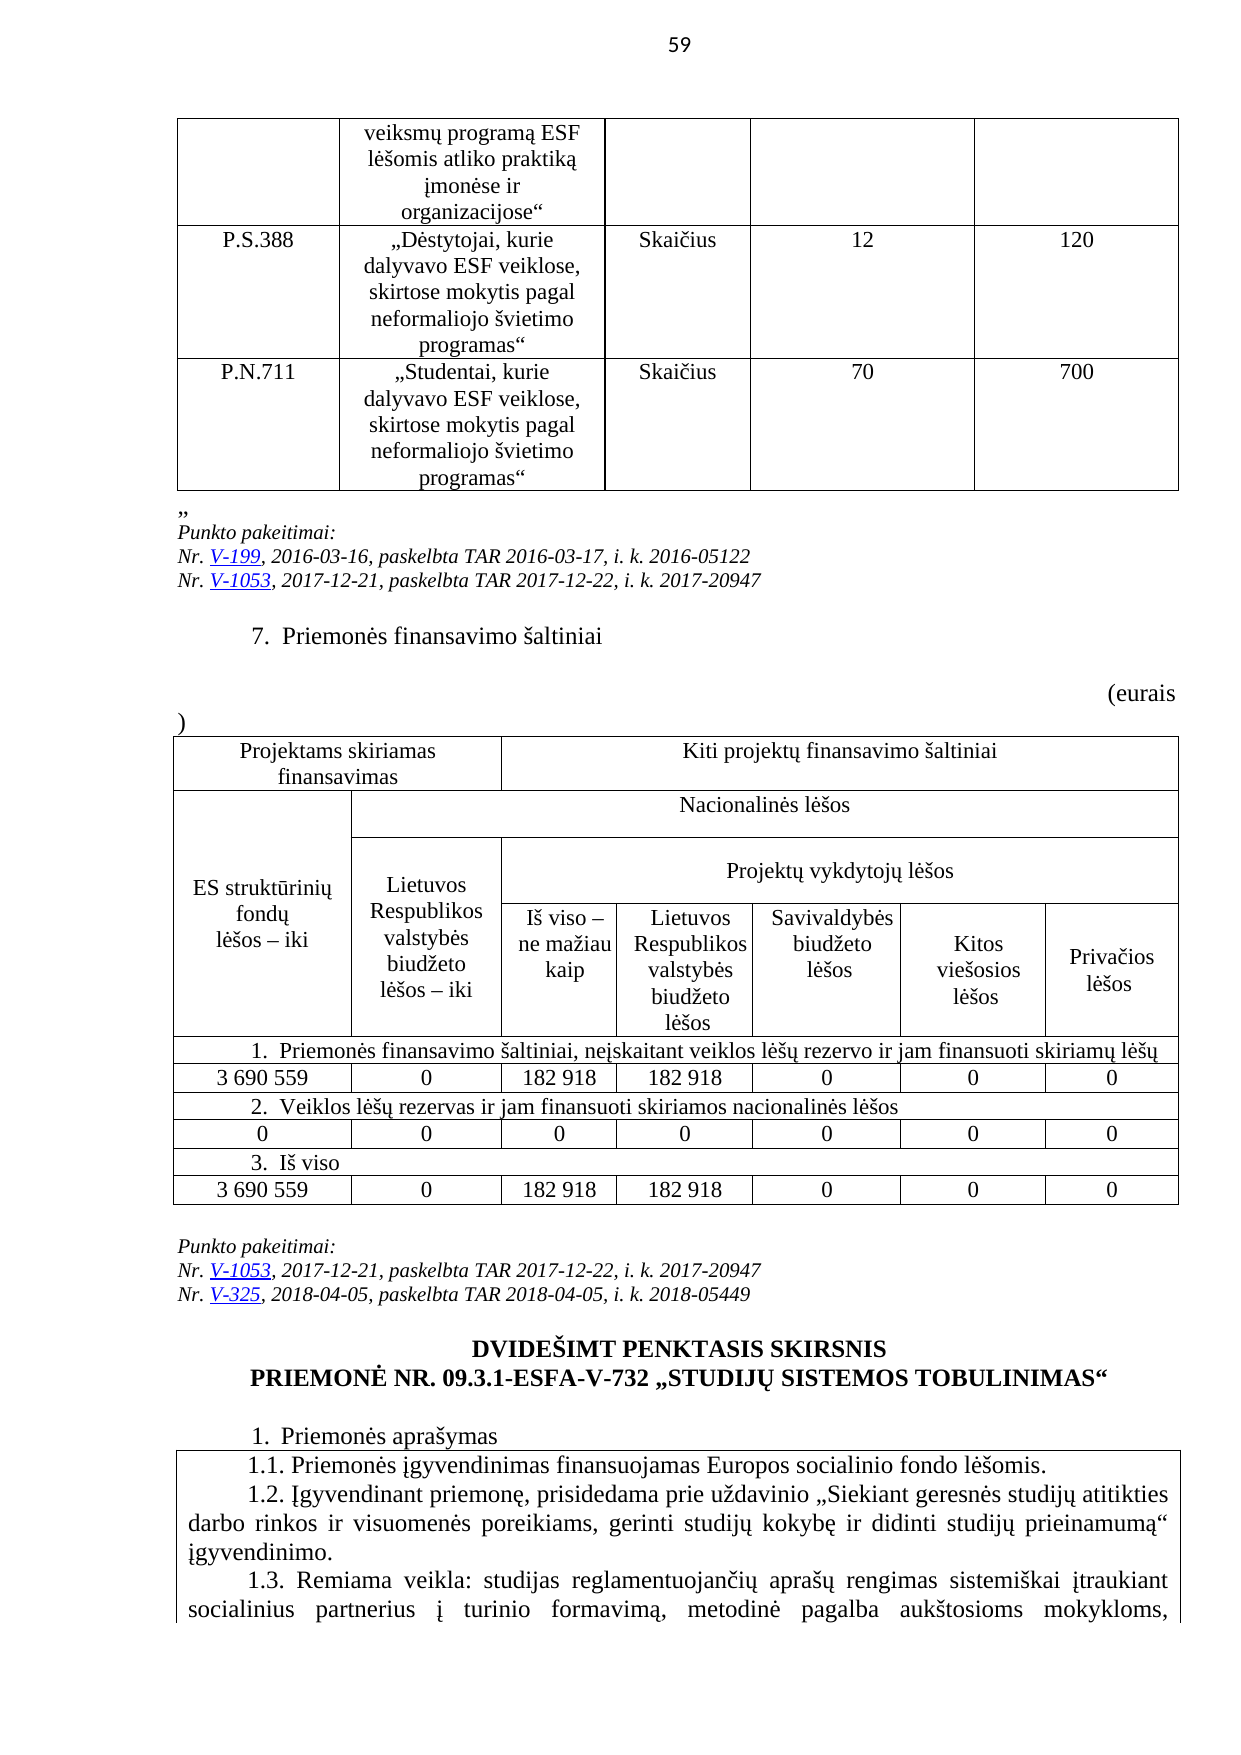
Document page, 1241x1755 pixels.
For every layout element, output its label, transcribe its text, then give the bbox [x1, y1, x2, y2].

table_cell 0 [1046, 1176, 1178, 1204]
table_cell Skaičius [606, 359, 750, 490]
table_cell 0 [753, 1120, 900, 1148]
table_cell [751, 119, 974, 224]
table_cell 182 918 [617, 1176, 752, 1204]
table_cell Lietuvos Respublikos valstybės biudžeto lėšos [617, 904, 752, 1036]
table_cell 70 [751, 359, 974, 490]
table_cell 0 [753, 1176, 900, 1204]
text DVIDEŠIMT PENKTASIS SKIRSNIS [177, 1334, 1181, 1363]
table_cell Iš viso – ne mažiau kaip [502, 904, 616, 1036]
text 7. Priemonės finansavimo šaltiniai [251, 621, 1181, 650]
text Punkto pakeitimai: [177, 1233, 1181, 1258]
table_cell 1.2. Įgyvendinant priemonę, prisidedama prie uždavinio „Siekiant geresnės studijų atitikties darbo rinkos ir visuomenės poreikiams, gerinti studijų kokybę ir didinti studijų prieinamumą“ įgyvendinimo. [177, 1479, 1180, 1566]
table_cell veiksmų programą ESF lėšomis atliko praktiką įmonėse ir organizacijose“ [340, 119, 604, 224]
table_cell P.S.388 [178, 226, 339, 357]
table_header Projektams skiriamas finansavimas [174, 737, 501, 790]
table_cell 0 [174, 1120, 351, 1148]
table_cell 182 918 [502, 1176, 616, 1204]
table_cell 12 [751, 226, 974, 357]
table_cell 182 918 [502, 1064, 616, 1092]
table_cell 0 [901, 1064, 1045, 1092]
text „ [177, 491, 1181, 520]
table_cell 0 [753, 1064, 900, 1092]
text PRIEMONĖ NR. 09.3.1-ESFA-V-732 „STUDIJŲ SISTEMOS TOBULINIMAS“ [177, 1363, 1181, 1392]
text Punkto pakeitimai: [177, 520, 1181, 544]
table_cell Lietuvos Respublikos valstybės biudžeto lėšos – iki [352, 838, 501, 1036]
table_cell „Studentai, kurie dalyvavo ESF veiklose, skirtose mokytis pagal neformaliojo švietimo programas“ [340, 359, 604, 490]
table_cell 120 [975, 226, 1178, 357]
text 1. Priemonės aprašymas [251, 1421, 1181, 1449]
table_cell Kitos viešosios lėšos [901, 904, 1045, 1036]
text Nr. V-1053, 2017-12-21, paskelbta TAR 2017-12-22, i. k. 2017-20947 [177, 1258, 1181, 1282]
table_cell 0 [901, 1120, 1045, 1148]
table_cell 3 690 559 [174, 1176, 351, 1204]
table_cell 0 [901, 1176, 1045, 1204]
text Nr. V-325, 2018-04-05, paskelbta TAR 2018-04-05, i. k. 2018-05449 [177, 1282, 1181, 1306]
table_cell „Dėstytojai, kurie dalyvavo ESF veiklose, skirtose mokytis pagal neformaliojo švietimo programas“ [340, 226, 604, 357]
table_cell 0 [352, 1120, 501, 1148]
text Nr. V-1053, 2017-12-21, paskelbta TAR 2017-12-22, i. k. 2017-20947 [177, 568, 1181, 592]
table_cell 182 918 [617, 1064, 752, 1092]
table_cell 1.3. Remiama veikla: studijas reglamentuojančių aprašų rengimas sistemiškai įtraukiant socialinius partnerius į turinio formavimą, metodinė pagalba aukštosioms mokykloms, [177, 1566, 1180, 1623]
table_cell Skaičius [606, 226, 750, 357]
table_cell 0 [352, 1176, 501, 1204]
table_cell Projektų vykdytojų lėšos [502, 838, 1178, 903]
table_cell [975, 119, 1178, 224]
table_cell 700 [975, 359, 1178, 490]
text Nr. V-199, 2016-03-16, paskelbta TAR 2016-03-17, i. k. 2016-05122 [177, 544, 1181, 568]
table_cell [606, 119, 750, 224]
table_cell Savivaldybės biudžeto lėšos [753, 904, 900, 1036]
table_cell 0 [502, 1120, 616, 1148]
table_cell 0 [352, 1064, 501, 1092]
table_cell 1. Priemonės finansavimo šaltiniai, neįskaitant veiklos lėšų rezervo ir jam finansuoti skiriamų lėšų [174, 1037, 1178, 1063]
table_cell [178, 119, 339, 224]
table_cell Nacionalinės lėšos [352, 791, 1178, 837]
table_cell 0 [617, 1120, 752, 1148]
text (eurais) [177, 678, 1181, 736]
table_header Kiti projektų finansavimo šaltiniai [502, 737, 1178, 790]
table_cell 0 [1046, 1120, 1178, 1148]
table_cell 3 690 559 [174, 1064, 351, 1092]
table_cell 2. Veiklos lėšų rezervas ir jam finansuoti skiriamos nacionalinės lėšos [174, 1093, 1178, 1119]
table_cell 0 [1046, 1064, 1178, 1092]
table_cell Privačios lėšos [1046, 904, 1178, 1036]
table_cell P.N.711 [178, 359, 339, 490]
table_cell ES struktūrinių fondų lėšos – iki [174, 791, 351, 1036]
table_header 1.1. Priemonės įgyvendinimas finansuojamas Europos socialinio fondo lėšomis. [177, 1451, 1180, 1479]
table_cell 3. Iš viso [174, 1149, 1178, 1175]
